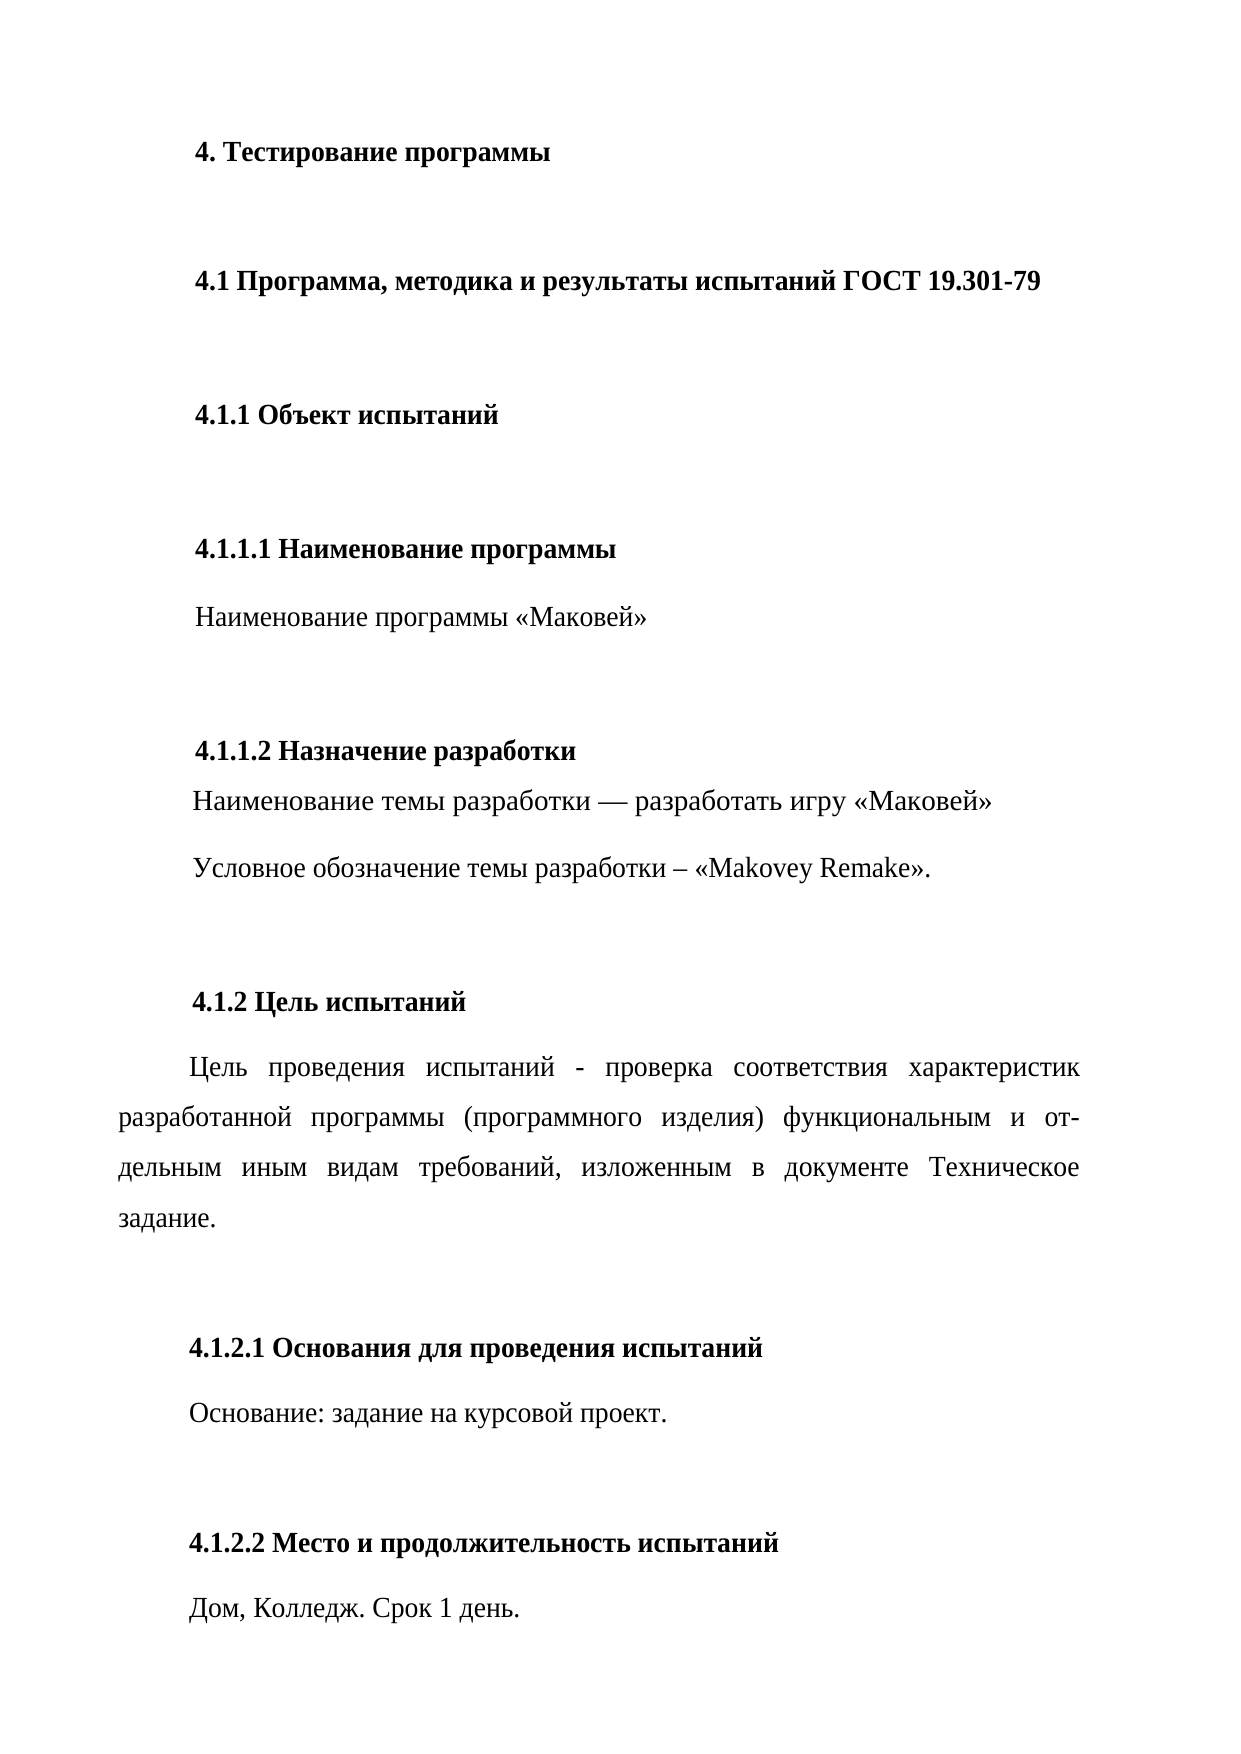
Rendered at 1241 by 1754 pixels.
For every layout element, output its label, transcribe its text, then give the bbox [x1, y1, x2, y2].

text Цель проведения испытаний - проверка соответствия характеристик разработанной программы (программного изделия) функциональным и от- дельным иным видам требований, изложенным в документе Техническое задание. [118, 1049, 1081, 1233]
text Условное обозначение темы разработки – «Makovey Remake». [118, 850, 1122, 884]
text 4.1.1 Объект испытаний [118, 397, 1122, 431]
text 4.1.1.2 Назначение разработки [118, 733, 1122, 766]
text 4.1 Программа, методика и результаты испытаний ГОСТ 19.301-79 [118, 263, 1122, 297]
text Основание: задание на курсовой проект. [118, 1395, 1081, 1428]
text 4.1.2 Цель испытаний [118, 984, 1122, 1017]
text 4.1.2.2 Место и продолжительность испытаний [118, 1525, 1081, 1558]
text Дом, Колледж. Срок 1 день. [118, 1590, 1081, 1623]
text Наименование темы разработки — разработать игру «Маковей» [118, 783, 1122, 817]
text Наименование программы «Маковей» [118, 599, 1122, 632]
text 4.1.2.1 Основания для проведения испытаний [118, 1330, 1081, 1363]
text 4. Тестирование программы [118, 134, 1087, 167]
text 4.1.1.1 Наименование программы [118, 532, 1122, 565]
